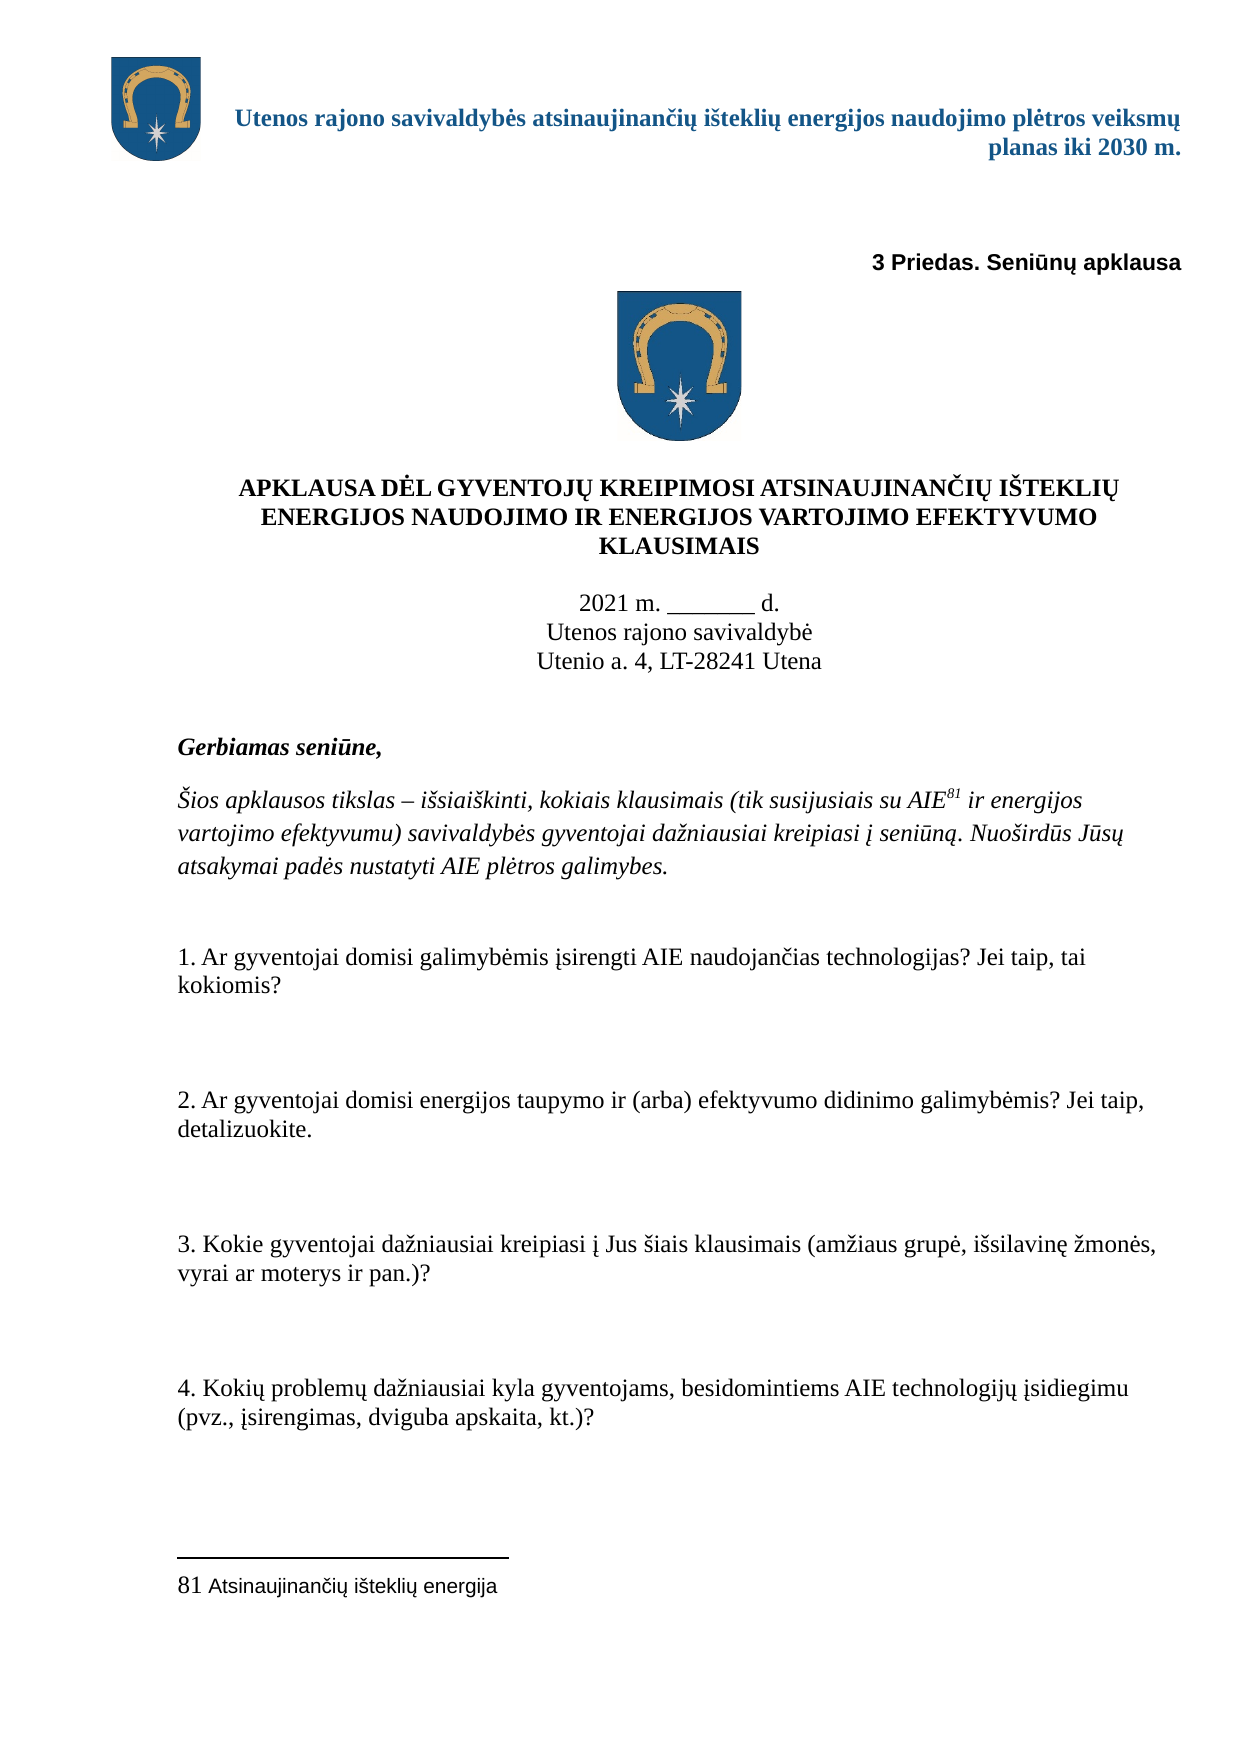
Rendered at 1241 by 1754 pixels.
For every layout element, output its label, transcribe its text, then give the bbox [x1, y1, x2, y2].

text 2. Ar gyventojai domisi energijos taupymo ir (arba) efektyvumo didinimo galimybėmis? Jei taip, detalizuokite. [177, 1085, 1181, 1143]
text 2021 m. _______ d. [177, 588, 1181, 617]
text 3 Priedas. Seniūnų apklausa [177, 249, 1181, 276]
text APKLAUSA DĖL GYVENTOJŲ KREIPIMOSI ATSINAUJINANČIŲ IŠTEKLIŲ ENERGIJOS NAUDOJIMO IR ENERGIJOS VARTOJIMO EFEKTYVUMO KLAUSIMAIS [177, 473, 1181, 560]
text 1. Ar gyventojai domisi galimybėmis įsirengti AIE naudojančias technologijas? Jei taip, tai kokiomis? [177, 942, 1181, 999]
text 4. Kokių problemų dažniausiai kyla gyventojams, besidomintiems AIE technologijų įsidiegimu (pvz., įsirengimas, dviguba apskaita, kt.)? [177, 1373, 1181, 1430]
text Utenos rajono savivaldybė [177, 617, 1181, 646]
text Šios apklausos tikslas – išsiaiškinti, kokiais klausimais (tik susijusiais su AIE ir energijos vartojimo efektyvumu) savivaldybės gyventojai dažniausiai kreipiasi į seniūną. Nuoširdūs Jūsų atsakymai padės nustatyti AIE plėtros galimybes. [177, 785, 1181, 880]
text Atsinaujinančių išteklių energija [177, 1571, 1181, 1599]
text Utenio a. 4, LT-28241 Utena [177, 646, 1181, 675]
text Gerbiamas seniūne, [177, 732, 1181, 761]
text 3. Kokie gyventojai dažniausiai kreipiasi į Jus šiais klausimais (amžiaus grupė, išsilavinę žmonės, vyrai ar moterys ir pan.)? [177, 1229, 1181, 1287]
